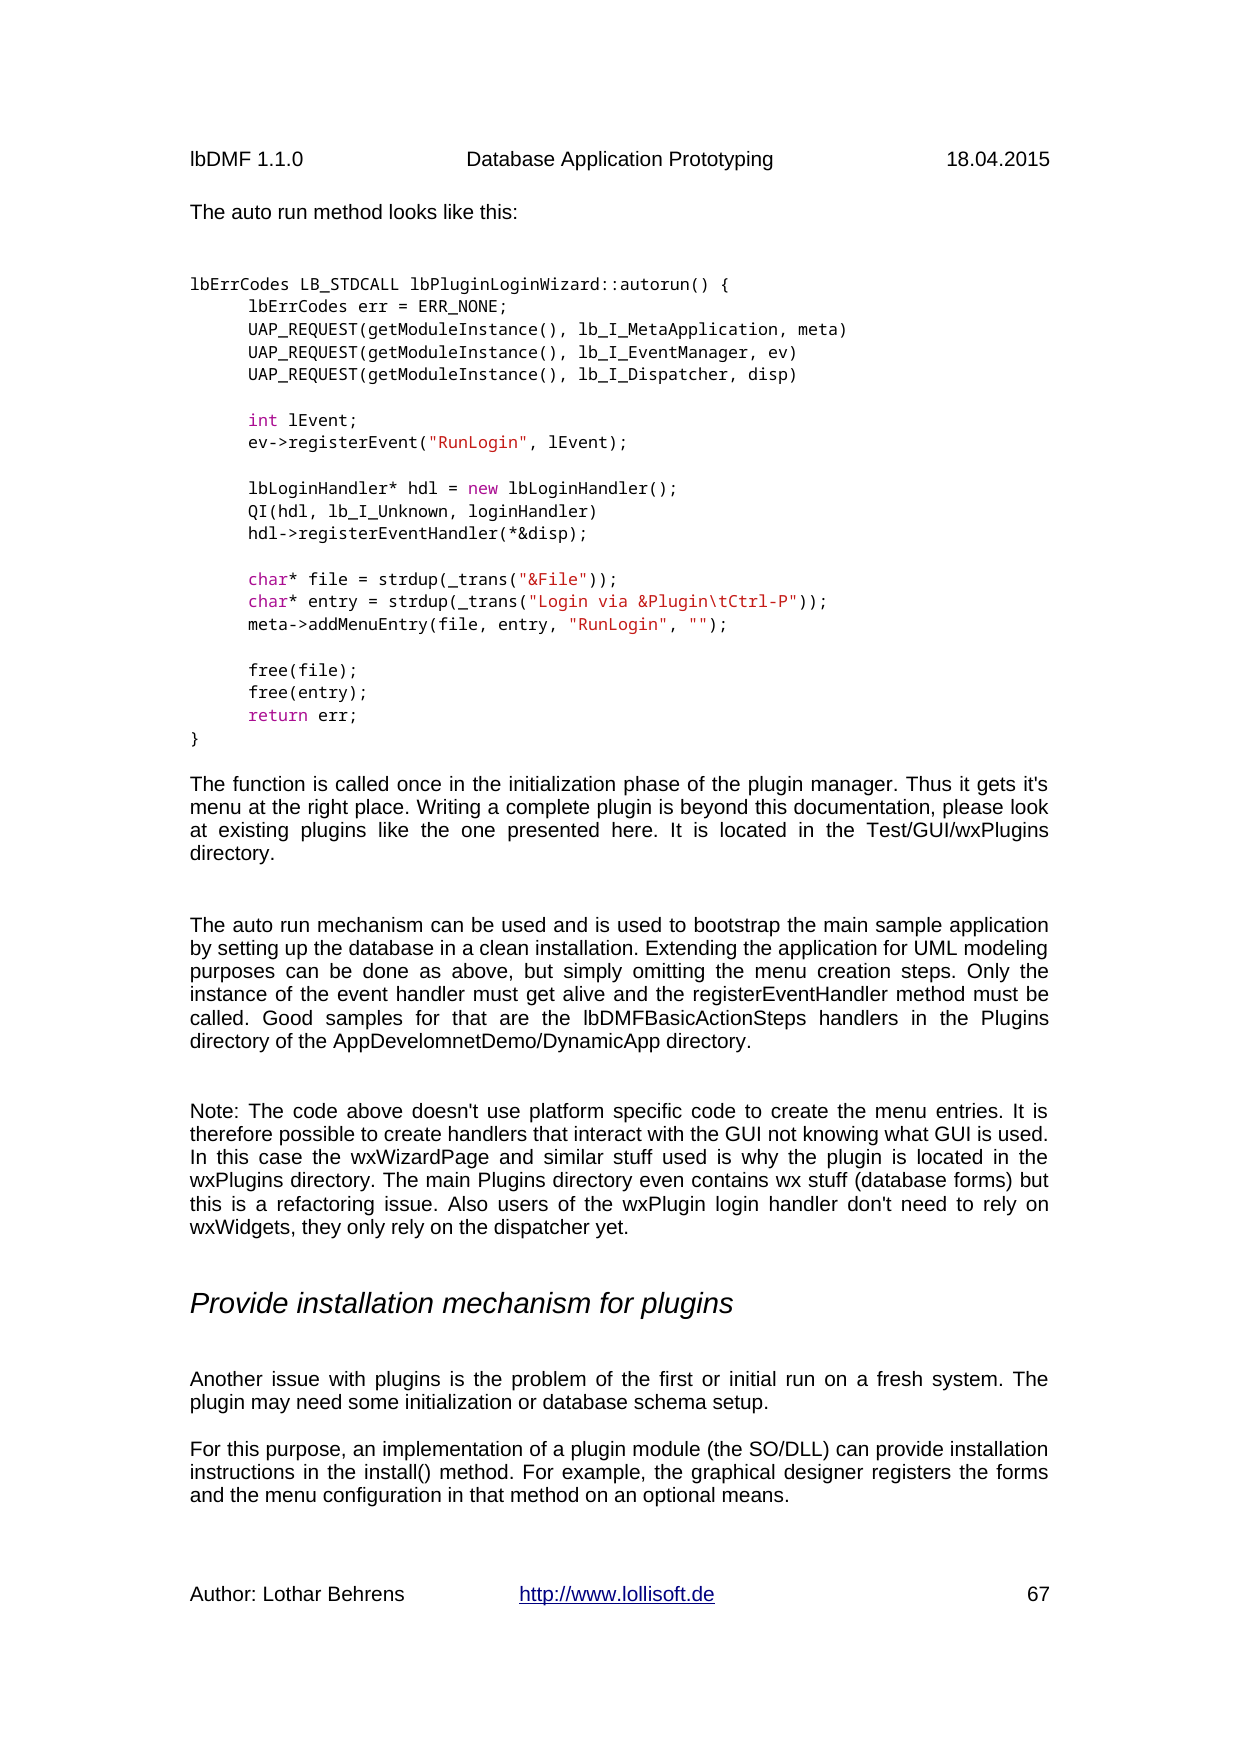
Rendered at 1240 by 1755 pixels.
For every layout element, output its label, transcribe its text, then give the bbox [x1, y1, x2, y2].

text char* file = strdup(_trans("&File")); [189, 567, 1050, 590]
text The auto run method looks like this: [189, 201, 1050, 224]
text For this purpose, an implementation of a plugin module (the SO/DLL) can provide installation instructions in the install() method. For example, the graphical designer registers the forms and the menu configuration in that method on an optional means. [189, 1437, 1050, 1507]
text lbLoginHandler* hdl = new lbLoginHandler(); [189, 476, 1050, 499]
text } [189, 726, 1050, 749]
text lbErrCodes err = ERR_NONE; [189, 295, 1050, 317]
text The auto run mechanism can be used and is used to bootstrap the main sample application by setting up the database in a clean installation. Extending the application for UML modeling purposes can be done as above, but simply omitting the menu creation steps. Only the instance of the event handler must get alive and the registerEventHandler method must be called. Good samples for that are the lbDMFBasicActionSteps handlers in the Plugins directory of the AppDevelomnetDemo/DynamicApp directory. [189, 913, 1050, 1053]
text The function is called once in the initialization phase of the plugin manager. Thus it gets it's menu at the right place. Writing a complete plugin is beyond this documentation, please look at existing plugins like the one presented here. It is located in the Test/GUI/wxPlugins directory. [189, 772, 1050, 865]
text char* entry = strdup(_trans("Login via &Plugin\tCtrl-P")); [189, 590, 1050, 613]
text UAP_REQUEST(getModuleInstance(), lb_I_Dispatcher, disp) [189, 363, 1050, 386]
text int lEvent; [189, 408, 1050, 431]
text UAP_REQUEST(getModuleInstance(), lb_I_EventManager, ev) [189, 340, 1050, 363]
text free(file); [189, 658, 1050, 681]
text hdl->registerEventHandler(*&disp); [189, 522, 1050, 544]
text lbErrCodes LB_STDCALL lbPluginLoginWizard::autorun() { [189, 272, 1050, 295]
text return err; [189, 703, 1050, 726]
subtitle Provide installation mechanism for plugins [189, 1287, 1050, 1319]
text Note: The code above doesn't use platform specific code to create the menu entries. It is therefore possible to create handlers that interact with the GUI not knowing what GUI is used. In this case the wxWizardPage and similar stuff used is why the plugin is located in the wxPlugins directory. The main Plugins directory even contains wx stuff (database forms) but this is a refactoring issue. Also users of the wxPlugin login handler don't need to rely on wxWidgets, they only rely on the dispatcher yet. [189, 1099, 1050, 1238]
text ev->registerEvent("RunLogin", lEvent); [189, 431, 1050, 454]
text meta->addMenuEntry(file, entry, "RunLogin", ""); [189, 613, 1050, 635]
text QI(hdl, lb_I_Unknown, loginHandler) [189, 499, 1050, 522]
text UAP_REQUEST(getModuleInstance(), lb_I_MetaApplication, meta) [189, 317, 1050, 340]
text free(entry); [189, 681, 1050, 703]
text Another issue with plugins is the problem of the first or initial run on a fresh system. The plugin may need some initialization or database schema setup. [189, 1368, 1050, 1414]
